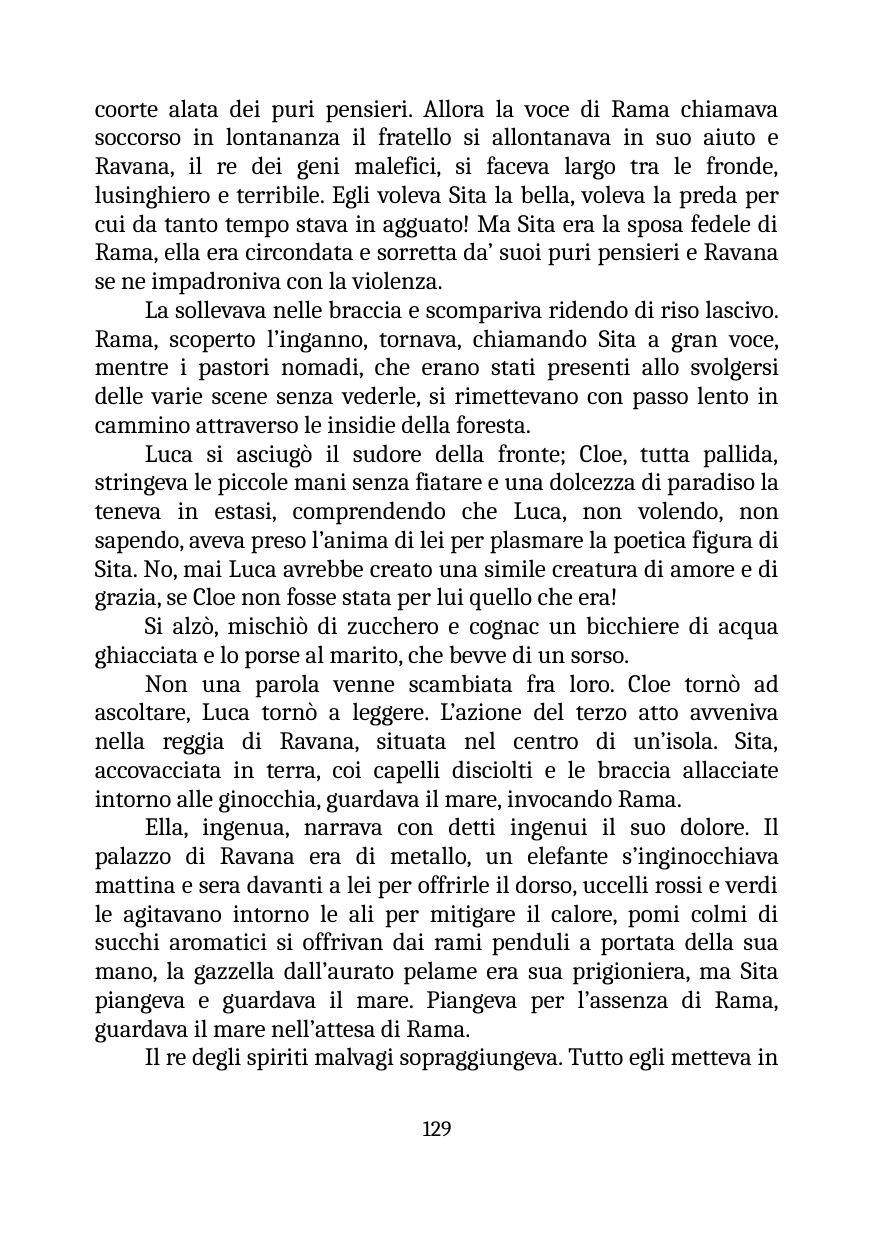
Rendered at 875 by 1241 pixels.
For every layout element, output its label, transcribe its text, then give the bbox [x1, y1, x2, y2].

text Si alzò, mischiò di zucchero e cognac un bicchiere di acqua ghiacciata e lo porse al marito, che bevve di un sorso. [94, 612, 779, 669]
text Ella, ingenua, narrava con detti ingenui il suo dolore. Il palazzo di Ravana era di metallo, un elefante s’inginocchiava mattina e sera davanti a lei per offrirle il dorso, uccelli rossi e verdi le agitavano intorno le ali per mitigare il calore, pomi colmi di succhi aromatici si offrivan dai rami penduli a portata della sua mano, la gazzella dall’aurato pelame era sua prigioniera, ma Sita piangeva e guardava il mare. Piangeva per l’assenza di Rama, guardava il mare nell’attesa di Rama. [94, 813, 779, 1043]
text Il re degli spiriti malvagi sopraggiungeva. Tutto egli metteva in [94, 1043, 779, 1072]
text coorte alata dei puri pensieri. Allora la voce di Rama chiamava soccorso in lontananza il fratello si allontanava in suo aiuto e Ravana, il re dei geni malefici, si faceva largo tra le fronde, lusinghiero e terribile. Egli voleva Sita la bella, voleva la preda per cui da tanto tempo stava in agguato! Ma Sita era la sposa fedele di Rama, ella era circondata e sorretta da’ suoi puri pensieri e Ravana se ne impadroniva con la violenza. [94, 94, 779, 296]
text Non una parola venne scambiata fra loro. Cloe tornò ad ascoltare, Luca tornò a leggere. L’azione del terzo atto avveniva nella reggia di Ravana, situata nel centro di un’isola. Sita, accovacciata in terra, coi capelli disciolti e le braccia allacciate intorno alle ginocchia, guardava il mare, invocando Rama. [94, 669, 779, 813]
text La sollevava nelle braccia e scompariva ridendo di riso lascivo. Rama, scoperto l’inganno, tornava, chiamando Sita a gran voce, mentre i pastori nomadi, che erano stati presenti allo svolgersi delle varie scene senza vederle, si rimettevano con passo lento in cammino attraverso le insidie della foresta. [94, 296, 779, 439]
text Luca si asciugò il sudore della fronte; Cloe, tutta pallida, stringeva le piccole mani senza fiatare e una dolcezza di paradiso la teneva in estasi, comprendendo che Luca, non volendo, non sapendo, aveva preso l’anima di lei per plasmare la poetica figura di Sita. No, mai Luca avrebbe creato una simile creatura di amore e di grazia, se Cloe non fosse stata per lui quello che era! [94, 439, 779, 612]
